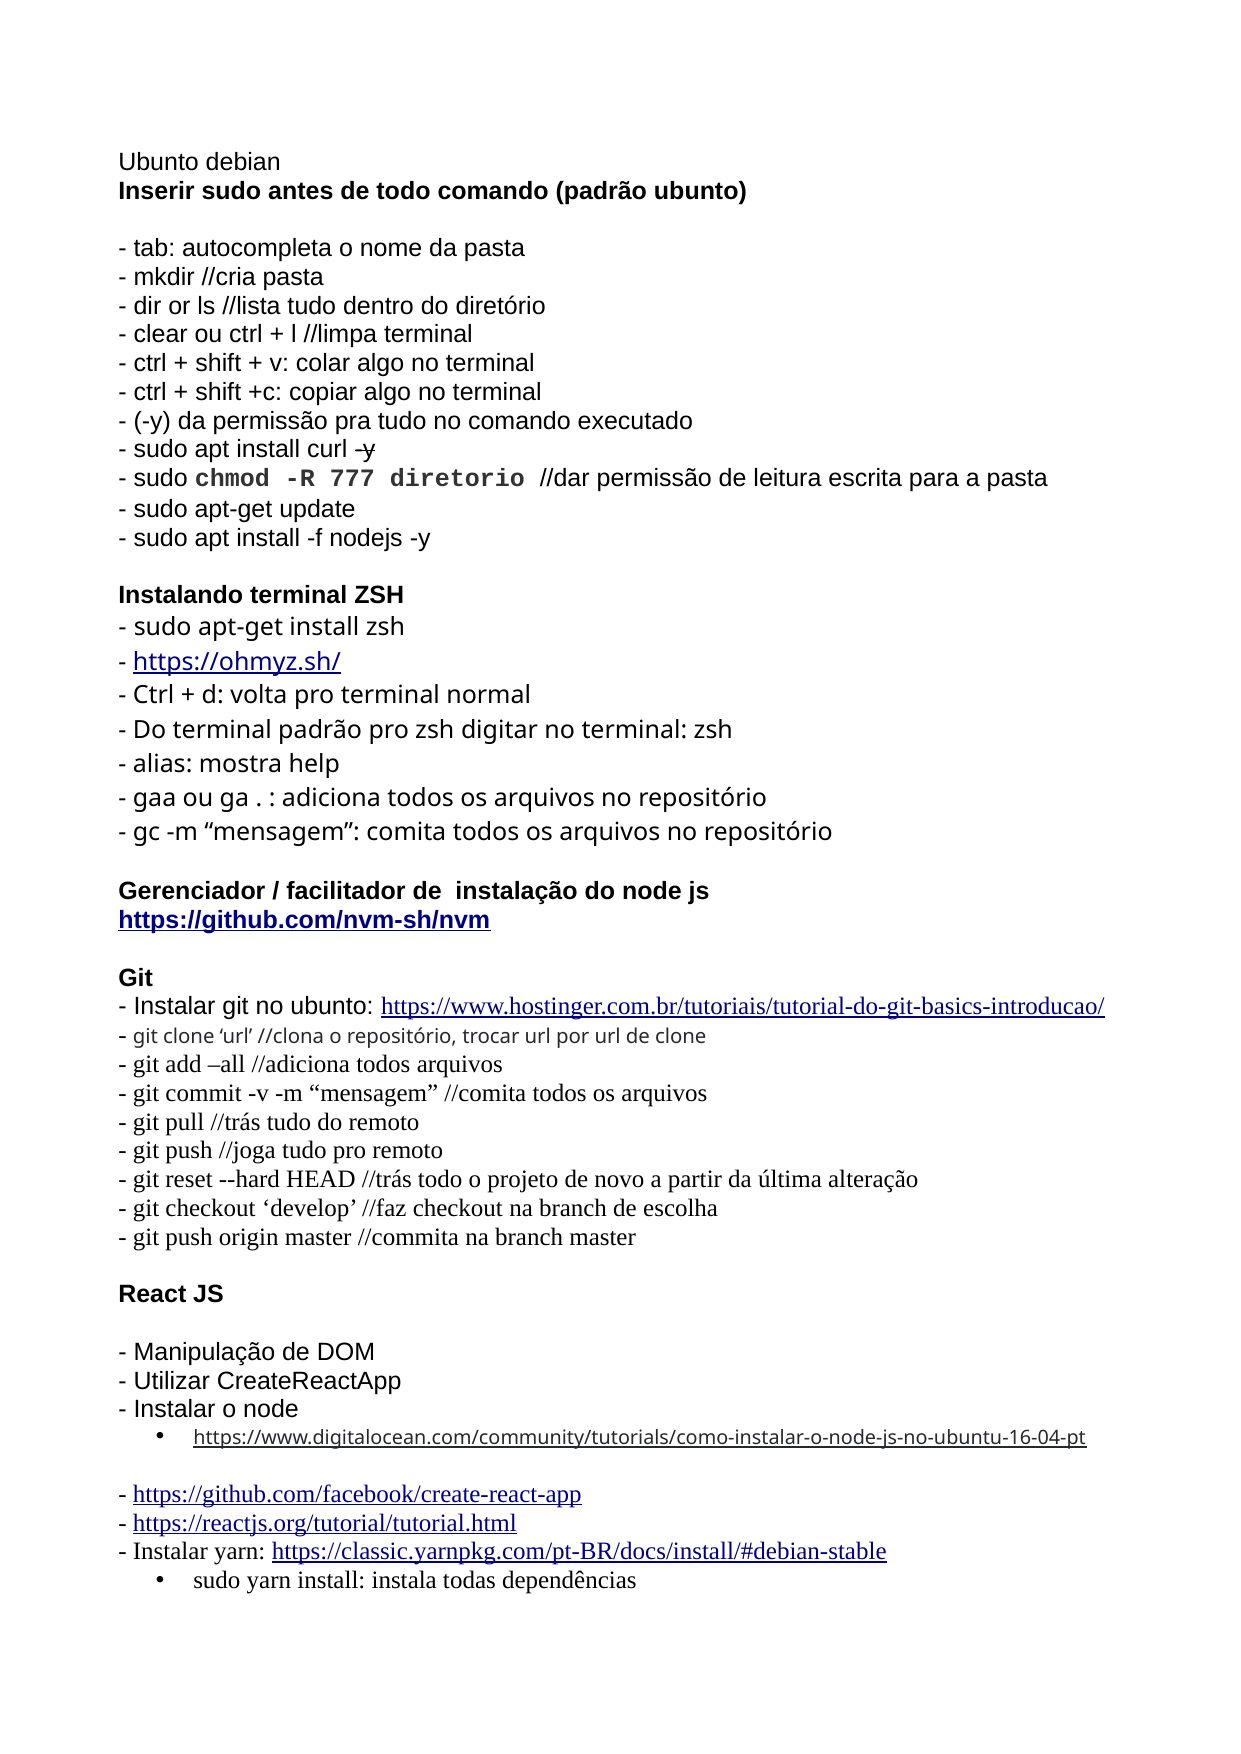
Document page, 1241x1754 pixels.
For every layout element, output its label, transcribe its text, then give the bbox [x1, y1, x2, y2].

text - ctrl + shift + v: colar algo no terminal [118, 348, 1122, 377]
text - alias: mostra help [118, 745, 1122, 779]
text - gaa ou ga . : adiciona todos os arquivos no repositório [118, 779, 1122, 813]
text - https://reactjs.org/tutorial/tutorial.html [118, 1508, 1122, 1536]
text - git push //joga tudo pro remoto [118, 1136, 1122, 1164]
text - Instalar git no ubunto: https://www.hostinger.com.br/tutoriais/tutorial-do-git-basics-introducao/ [118, 991, 1122, 1020]
text Instalando terminal ZSH [118, 580, 1122, 609]
text - clear ou ctrl + l //limpa terminal [118, 319, 1122, 348]
text - Manipulação de DOM [118, 1337, 1122, 1366]
text - git checkout ‘develop’ //faz checkout na branch de escolha [118, 1193, 1122, 1222]
text - git reset --hard HEAD //trás todo o projeto de novo a partir da última alteração [118, 1164, 1122, 1193]
text - ctrl + shift +c: copiar algo no terminal [118, 377, 1122, 406]
text - https://ohmyz.sh/ [118, 643, 1122, 677]
text React JS [118, 1279, 1122, 1308]
text - sudo apt install -f nodejs -y [118, 523, 1122, 552]
text https://github.com/nvm-sh/nvm [118, 905, 1122, 934]
text - sudo chmod -R 777 diretorio //dar permissão de leitura escrita para a pasta [118, 463, 1122, 494]
text - Instalar yarn: https://classic.yarnpkg.com/pt-BR/docs/install/#debian-stable [118, 1536, 1122, 1565]
text Git [118, 962, 1122, 991]
text - dir or ls //lista tudo dentro do diretório [118, 291, 1122, 319]
text - git push origin master //commita na branch master [118, 1222, 1122, 1251]
text - (-y) da permissão pra tudo no comando executado [118, 406, 1122, 434]
text - gc -m “mensagem”: comita todos os arquivos no repositório [118, 813, 1122, 847]
text - git add –all //adiciona todos arquivos [118, 1049, 1122, 1078]
text - sudo apt install curl -y [118, 434, 1122, 463]
text - https://github.com/facebook/create-react-app [118, 1479, 1122, 1508]
text - Do terminal padrão pro zsh digitar no terminal: zsh [118, 711, 1122, 745]
text - mkdir //cria pasta [118, 262, 1122, 291]
text - Instalar o node [118, 1394, 1122, 1423]
text - git commit -v -m “mensagem” //comita todos os arquivos [118, 1078, 1122, 1107]
text - Utilizar CreateReactApp [118, 1366, 1122, 1394]
text - Ctrl + d: volta pro terminal normal [118, 677, 1122, 711]
text - tab: autocompleta o nome da pasta [118, 233, 1122, 262]
text - sudo apt-get update [118, 494, 1122, 523]
text - git clone ‘url’ //clona o repositório, trocar url por url de clone [118, 1020, 1122, 1049]
text Ubunto debian [118, 147, 1122, 176]
list https://www.digitalocean.com/community/tutorials/como-instalar-o-node-js-no-ubuntu-16-04-pt [156, 1423, 1122, 1450]
list sudo yarn install: instala todas dependências [156, 1565, 1122, 1594]
text Inserir sudo antes de todo comando (padrão ubunto) [118, 176, 1122, 204]
text - git pull //trás tudo do remoto [118, 1107, 1122, 1136]
text Gerenciador / facilitador de instalação do node js [118, 876, 1122, 905]
text - sudo apt-get install zsh [118, 609, 1122, 643]
